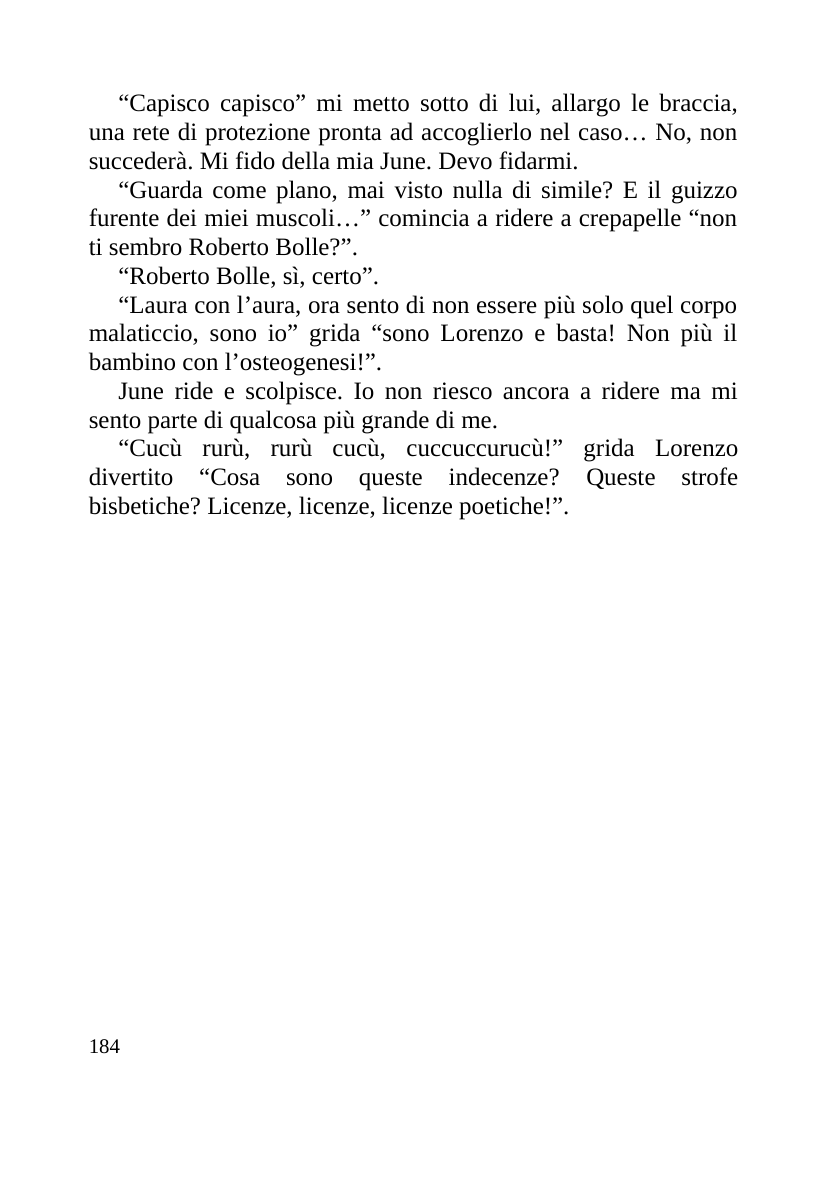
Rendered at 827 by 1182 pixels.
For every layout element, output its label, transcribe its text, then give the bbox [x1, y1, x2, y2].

text June ride e scolpisce. Io non riesco ancora a ridere ma mi sento parte di qualcosa più grande di me. [88, 376, 738, 433]
text “Cucù rurù, rurù cucù, cuccuccurucù!” grida Lorenzo divertito “Cosa sono queste indecenze? Queste strofe bisbetiche? Licenze, licenze, licenze poetiche!”. [88, 433, 738, 520]
text “Guarda come plano, mai visto nulla di simile? E il guizzo furente dei miei muscoli…” comincia a ridere a crepapelle “non ti sembro Roberto Bolle?”. [88, 175, 738, 261]
text “Roberto Bolle, sì, certo”. [88, 261, 738, 290]
text “Laura con l’aura, ora sento di non essere più solo quel corpo malaticcio, sono io” grida “sono Lorenzo e basta! Non più il bambino con l’osteogenesi!”. [88, 290, 738, 376]
text “Capisco capisco” mi metto sotto di lui, allargo le braccia, una rete di protezione pronta ad accoglierlo nel caso… No, non succederà. Mi fido della mia June. Devo fidarmi. [88, 88, 738, 175]
